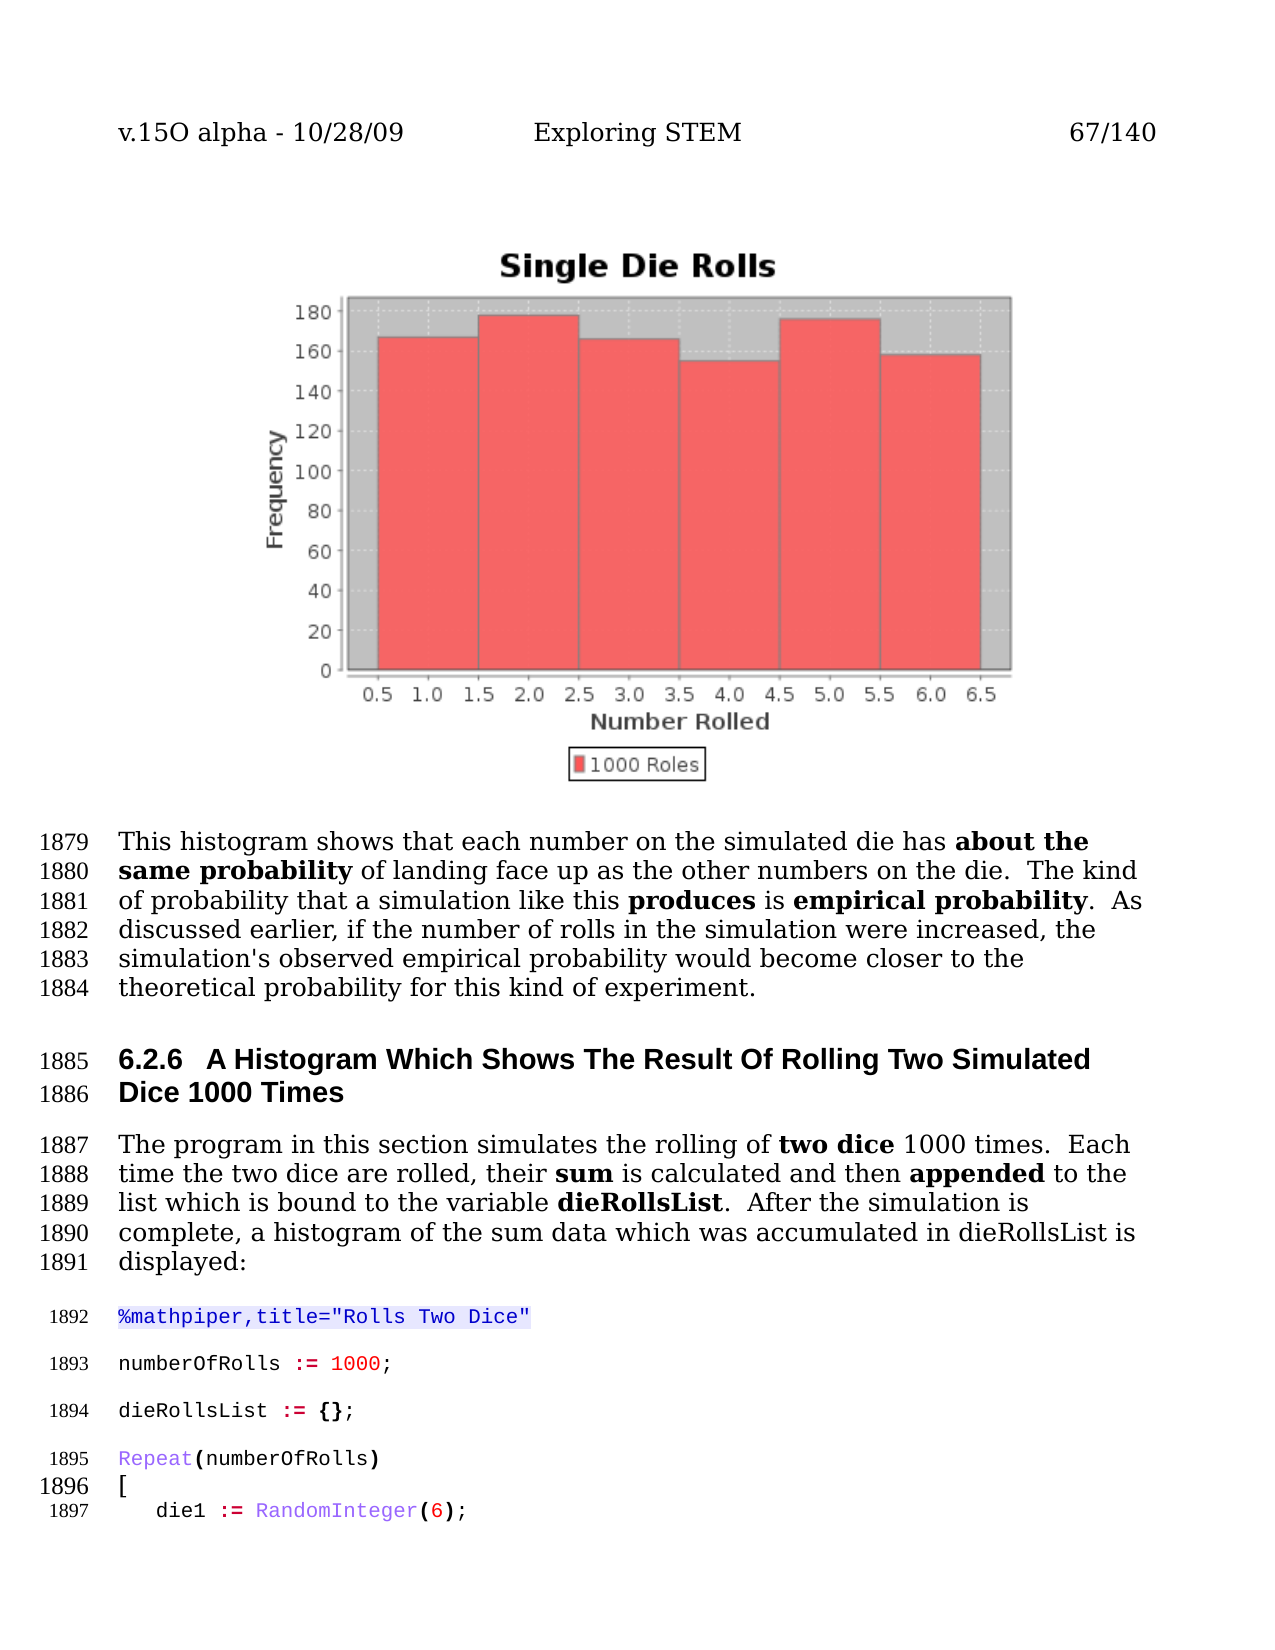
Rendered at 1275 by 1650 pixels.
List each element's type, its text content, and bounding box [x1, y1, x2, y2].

text Repeat(numberOfRolls) [118, 1448, 1157, 1471]
text This histogram shows that each number on the simulated die has about the same probability of landing face up as the other numbers on the die. The kind of probability that a simulation like this produces is empirical probability. As discussed earlier, if the number of rolls in the simulation were increased, the simulation's observed empirical probability would become closer to the theoretical probability for this kind of experiment. [118, 827, 1157, 1003]
text %mathpiper,title="Rolls Two Dice" [118, 1306, 1157, 1329]
subtitle A Histogram Which Shows The Result Of Rolling Two Simulated Dice 1000 Times [118, 1042, 1157, 1109]
text The program in this section simulates the rolling of two dice 1000 times. Each time the two dice are rolled, their sum is calculated and then appended to the list which is bound to the variable dieRollsList. After the simulation is complete, a histogram of the sum data which was accumulated in dieRollsList is displayed: [118, 1130, 1157, 1276]
text dieRollsList := {}; [118, 1400, 1157, 1424]
text die1 := RandomInteger(6); [118, 1501, 1157, 1524]
picture [245, 246, 1030, 783]
text numberOfRolls := 1000; [118, 1353, 1157, 1377]
text [ [118, 1471, 1157, 1501]
